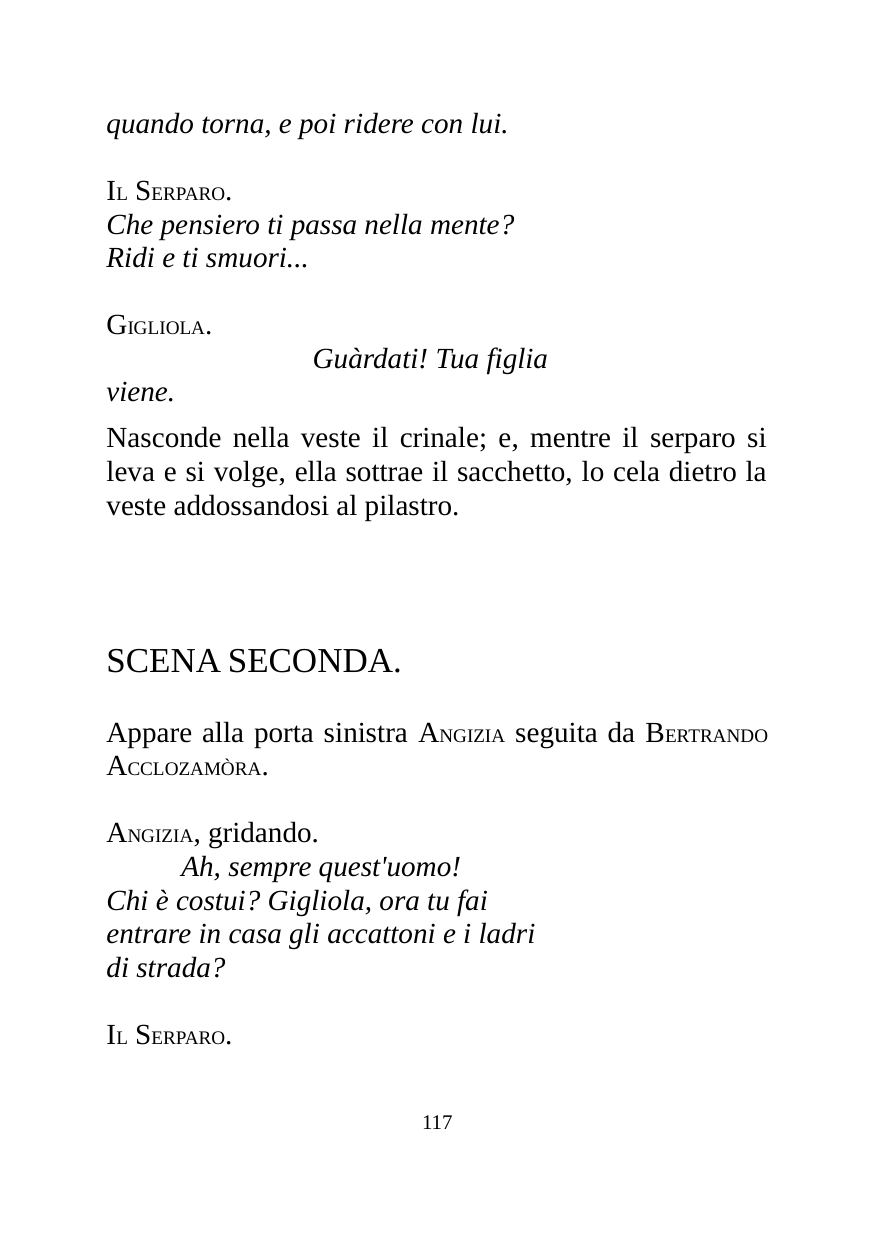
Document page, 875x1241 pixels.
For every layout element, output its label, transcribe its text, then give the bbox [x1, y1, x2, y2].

text Ridi e ti smuori... [106, 240, 768, 274]
text Angizia, gridando. [106, 816, 768, 849]
text Chi è costui? Gigliola, ora tu fai [106, 883, 768, 916]
text di strada? [106, 950, 768, 983]
text Guàrdati! Tua figlia [312, 341, 768, 374]
text Gigliola. [106, 307, 768, 341]
text Il Serparo. [106, 1017, 768, 1050]
text quando torna, e poi ridere con lui. [106, 106, 768, 140]
text Nasconde nella veste il crinale; e, mentre il serparo si leva e si volge, ella sottrae il sacchetto, lo cela dietro la veste addossandosi al pilastro. [106, 421, 768, 521]
subtitle SCENA SECONDA. [106, 639, 768, 679]
text entrare in casa gli accattoni e i ladri [106, 916, 768, 950]
text viene. [106, 374, 768, 408]
text Ah, sempre quest'uomo! [181, 849, 768, 883]
text Che pensiero ti passa nella mente? [106, 207, 768, 240]
text Appare alla porta sinistra Angizia seguita da Bertrando Acclozamòra. [106, 715, 768, 782]
text Il Serparo. [106, 173, 768, 207]
